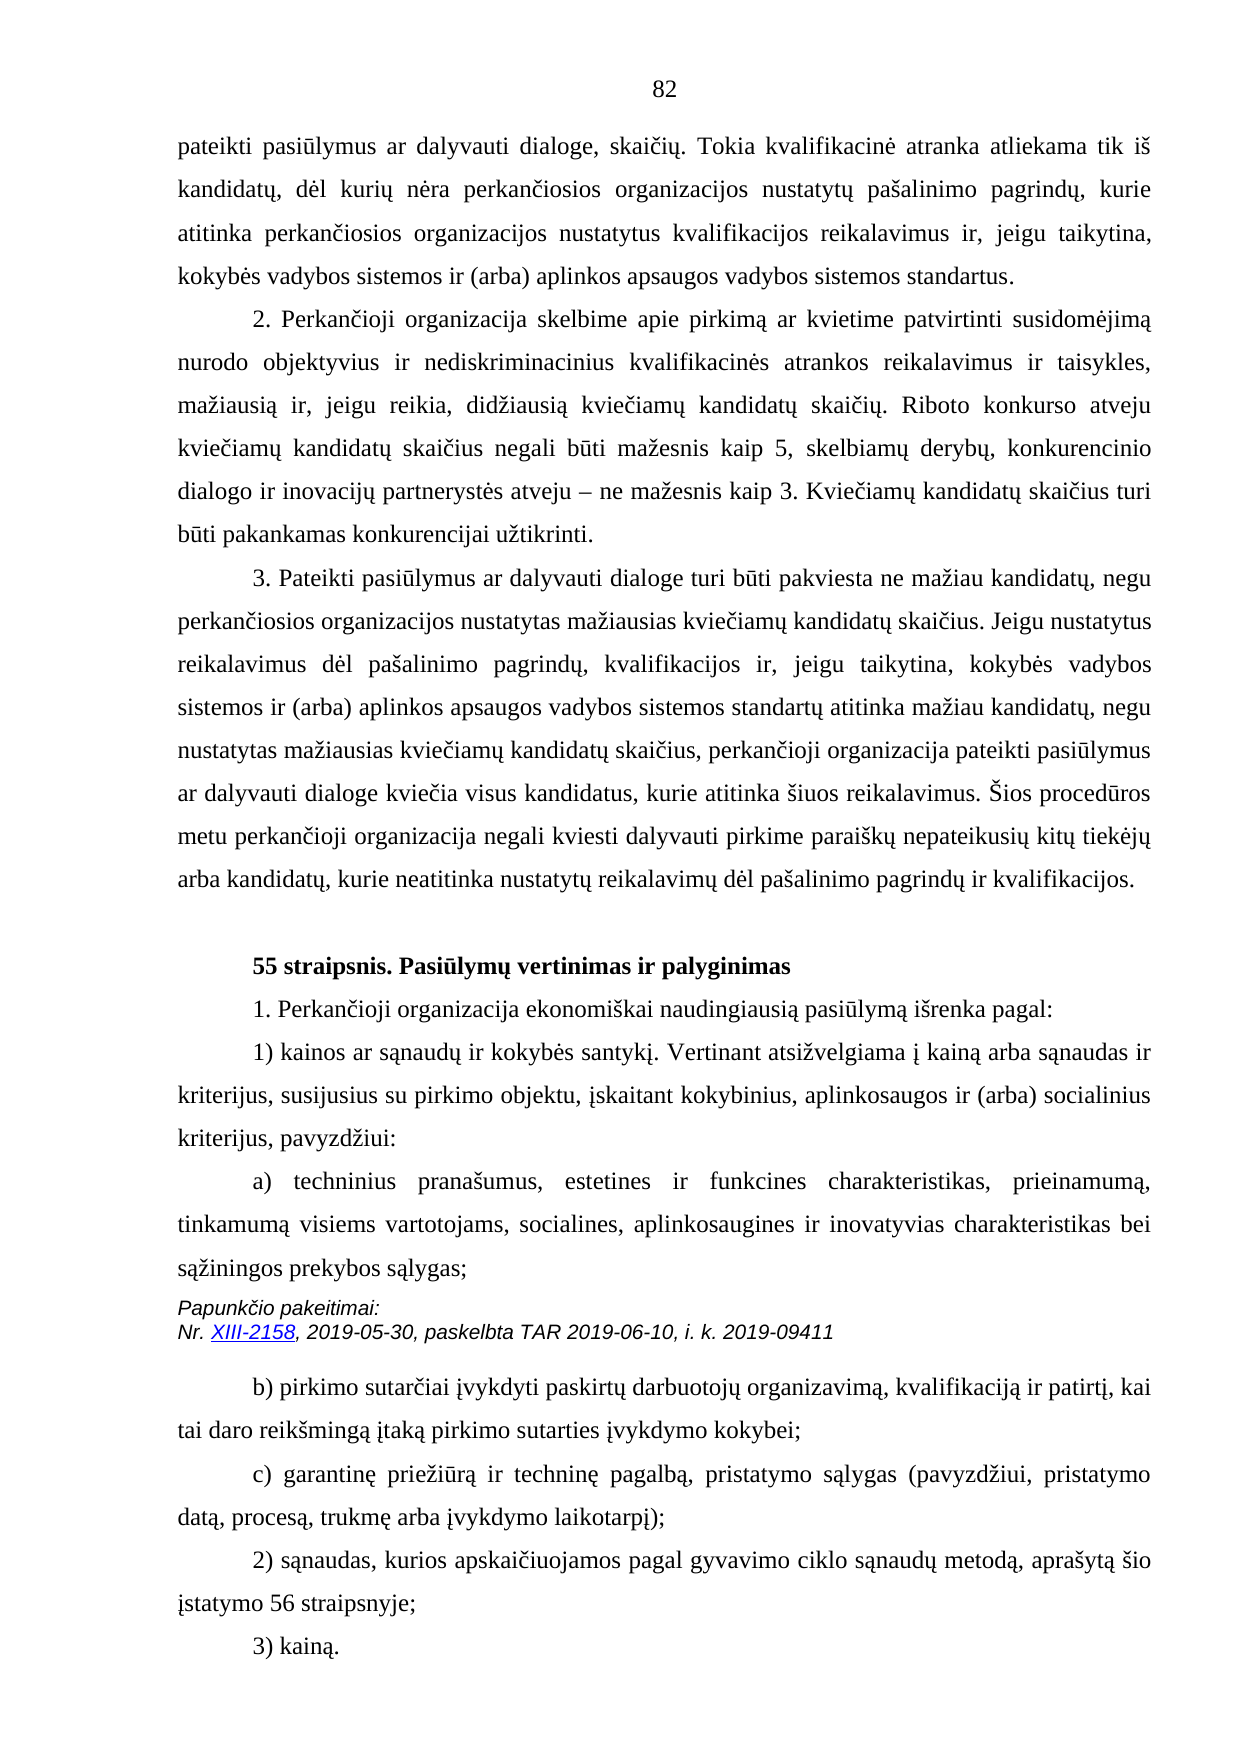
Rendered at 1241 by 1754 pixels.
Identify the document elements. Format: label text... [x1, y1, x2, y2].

text 55 straipsnis. Pasiūlymų vertinimas ir palyginimas [177, 951, 1152, 979]
text 2. Perkančioji organizacija skelbime apie pirkimą ar kvietime patvirtinti susidomėjimą nurodo objektyvius ir nediskriminacinius kvalifikacinės atrankos reikalavimus ir taisykles, mažiausią ir, jeigu reikia, didžiausią kviečiamų kandidatų skaičių. Riboto konkurso atveju kviečiamų kandidatų skaičius negali būti mažesnis kaip 5, skelbiamų derybų, konkurencinio dialogo ir inovacijų partnerystės atveju – ne mažesnis kaip 3. Kviečiamų kandidatų skaičius turi būti pakankamas konkurencijai užtikrinti. [177, 304, 1152, 548]
text b) pirkimo sutarčiai įvykdyti paskirtų darbuotojų organizavimą, kvalifikaciją ir patirtį, kai tai daro reikšmingą įtaką pirkimo sutarties įvykdymo kokybei; [177, 1372, 1152, 1444]
text 1. Perkančioji organizacija ekonomiškai naudingiausią pasiūlymą išrenka pagal: [177, 994, 1152, 1023]
text 2) sąnaudas, kurios apskaičiuojamos pagal gyvavimo ciklo sąnaudų metodą, aprašytą šio įstatymo 56 straipsnyje; [177, 1545, 1152, 1617]
text 3. Pateikti pasiūlymus ar dalyvauti dialoge turi būti pakviesta ne mažiau kandidatų, negu perkančiosios organizacijos nustatytas mažiausias kviečiamų kandidatų skaičius. Jeigu nustatytus reikalavimus dėl pašalinimo pagrindų, kvalifikacijos ir, jeigu taikytina, kokybės vadybos sistemos ir (arba) aplinkos apsaugos vadybos sistemos standartų atitinka mažiau kandidatų, negu nustatytas mažiausias kviečiamų kandidatų skaičius, perkančioji organizacija pateikti pasiūlymus ar dalyvauti dialoge kviečia visus kandidatus, kurie atitinka šiuos reikalavimus. Šios procedūros metu perkančioji organizacija negali kviesti dalyvauti pirkime paraiškų nepateikusių kitų tiekėjų arba kandidatų, kurie neatitinka nustatytų reikalavimų dėl pašalinimo pagrindų ir kvalifikacijos. [177, 563, 1152, 893]
text 3) kainą. [177, 1631, 1152, 1660]
text 1) kainos ar sąnaudų ir kokybės santykį. Vertinant atsižvelgiama į kainą arba sąnaudas ir kriterijus, susijusius su pirkimo objektu, įskaitant kokybinius, aplinkosaugos ir (arba) socialinius kriterijus, pavyzdžiui: [177, 1037, 1152, 1152]
text Nr. XIII-2158, 2019-05-30, paskelbta TAR 2019-06-10, i. k. 2019-09411 [177, 1320, 1152, 1344]
text Papunkčio pakeitimai: [177, 1296, 1152, 1320]
text a) techninius pranašumus, estetines ir funkcines charakteristikas, prieinamumą, tinkamumą visiems vartotojams, socialines, aplinkosaugines ir inovatyvias charakteristikas bei sąžiningos prekybos sąlygas; [177, 1166, 1152, 1281]
text c) garantinę priežiūrą ir techninę pagalbą, pristatymo sąlygas (pavyzdžiui, pristatymo datą, procesą, trukmę arba įvykdymo laikotarpį); [177, 1459, 1152, 1531]
text pateikti pasiūlymus ar dalyvauti dialoge, skaičių. Tokia kvalifikacinė atranka atliekama tik iš kandidatų, dėl kurių nėra perkančiosios organizacijos nustatytų pašalinimo pagrindų, kurie atitinka perkančiosios organizacijos nustatytus kvalifikacijos reikalavimus ir, jeigu taikytina, kokybės vadybos sistemos ir (arba) aplinkos apsaugos vadybos sistemos standartus. [177, 131, 1152, 289]
